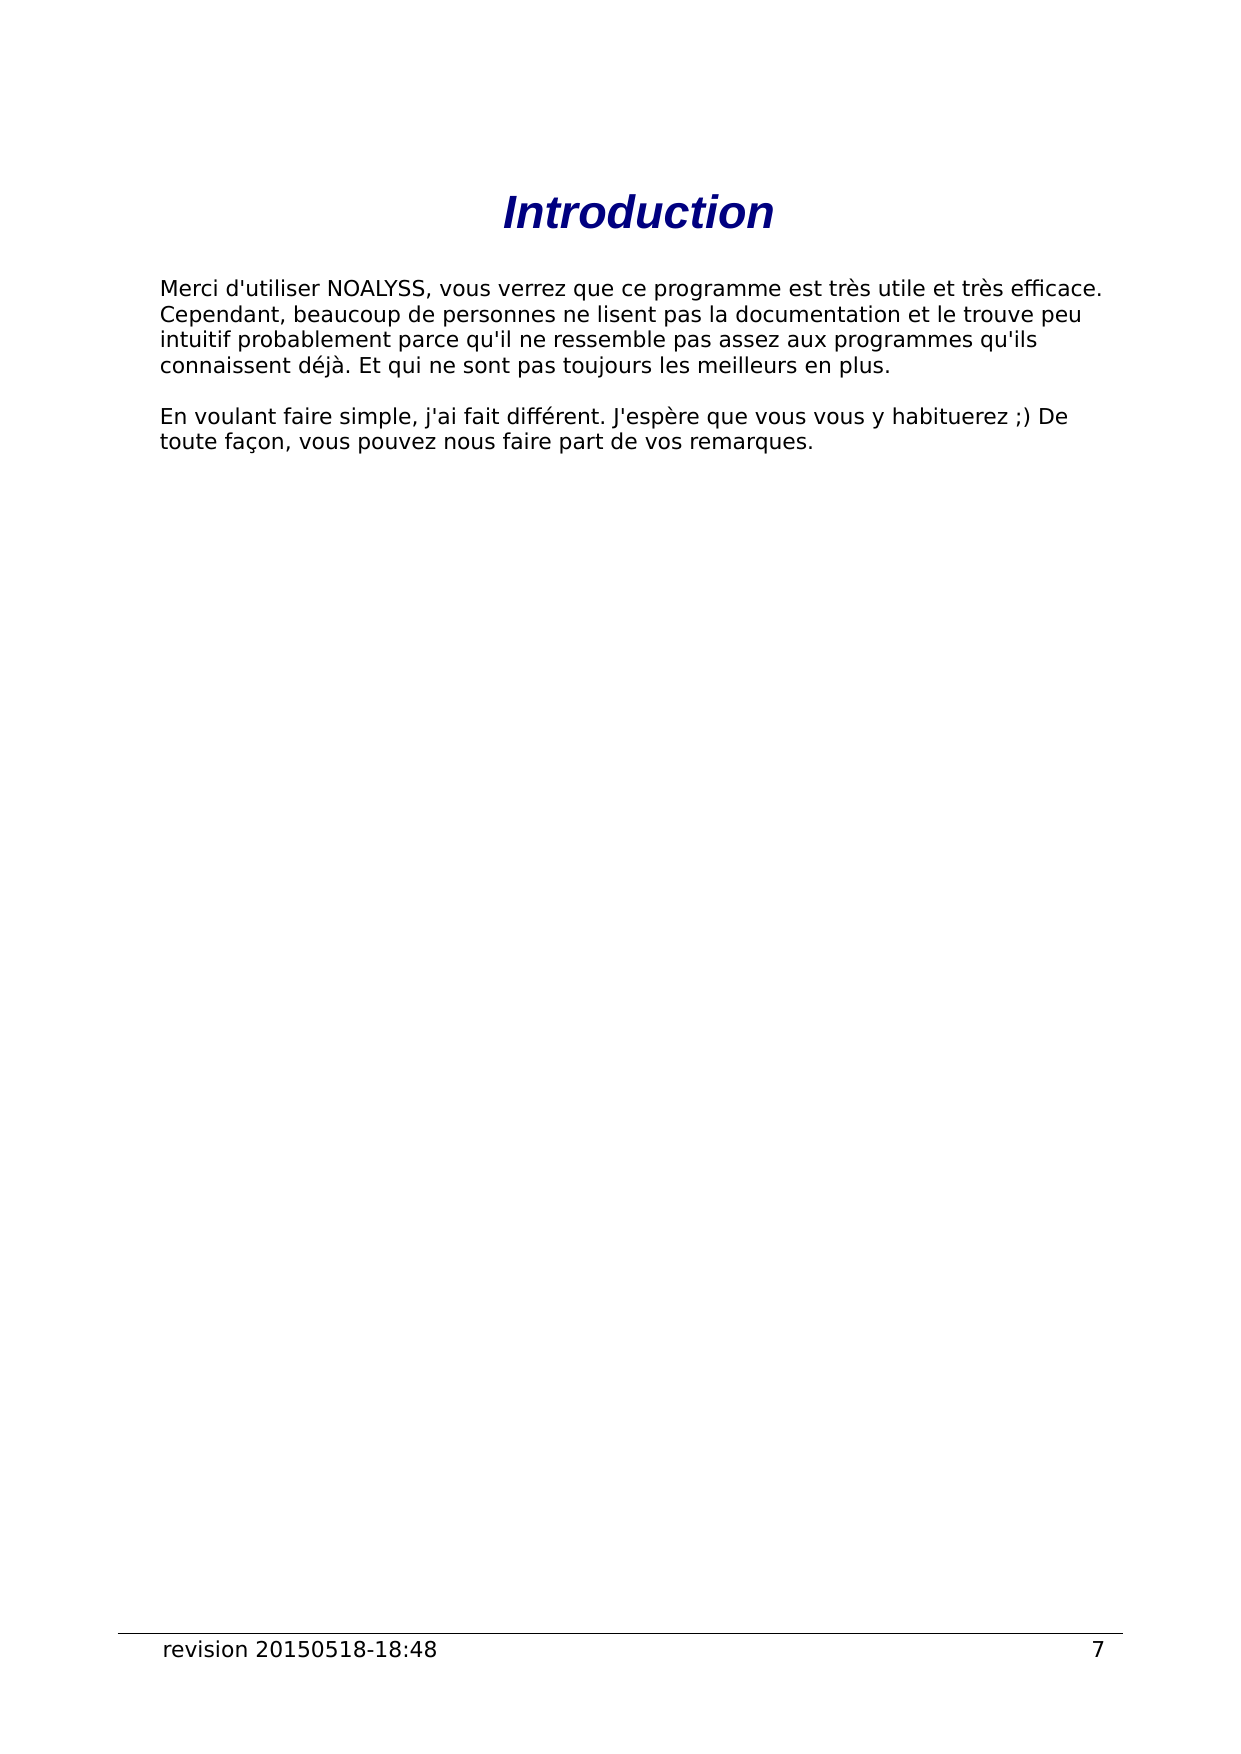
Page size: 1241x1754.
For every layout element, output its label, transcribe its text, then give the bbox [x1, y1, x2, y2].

text En voulant faire simple, j'ai fait différent. J'espère que vous vous y habituerez ;) De toute façon, vous pouvez nous faire part de vos remarques. [159, 404, 1123, 455]
text Merci d'utiliser NOALYSS, vous verrez que ce programme est très utile et très efficace. Cependant, beaucoup de personnes ne lisent pas la documentation et le trouve peu intuitif probablement parce qu'il ne ressemble pas assez aux programmes qu'ils connaissent déjà. Et qui ne sont pas toujours les meilleurs en plus. [159, 276, 1123, 378]
subtitle Introduction [159, 184, 1123, 238]
